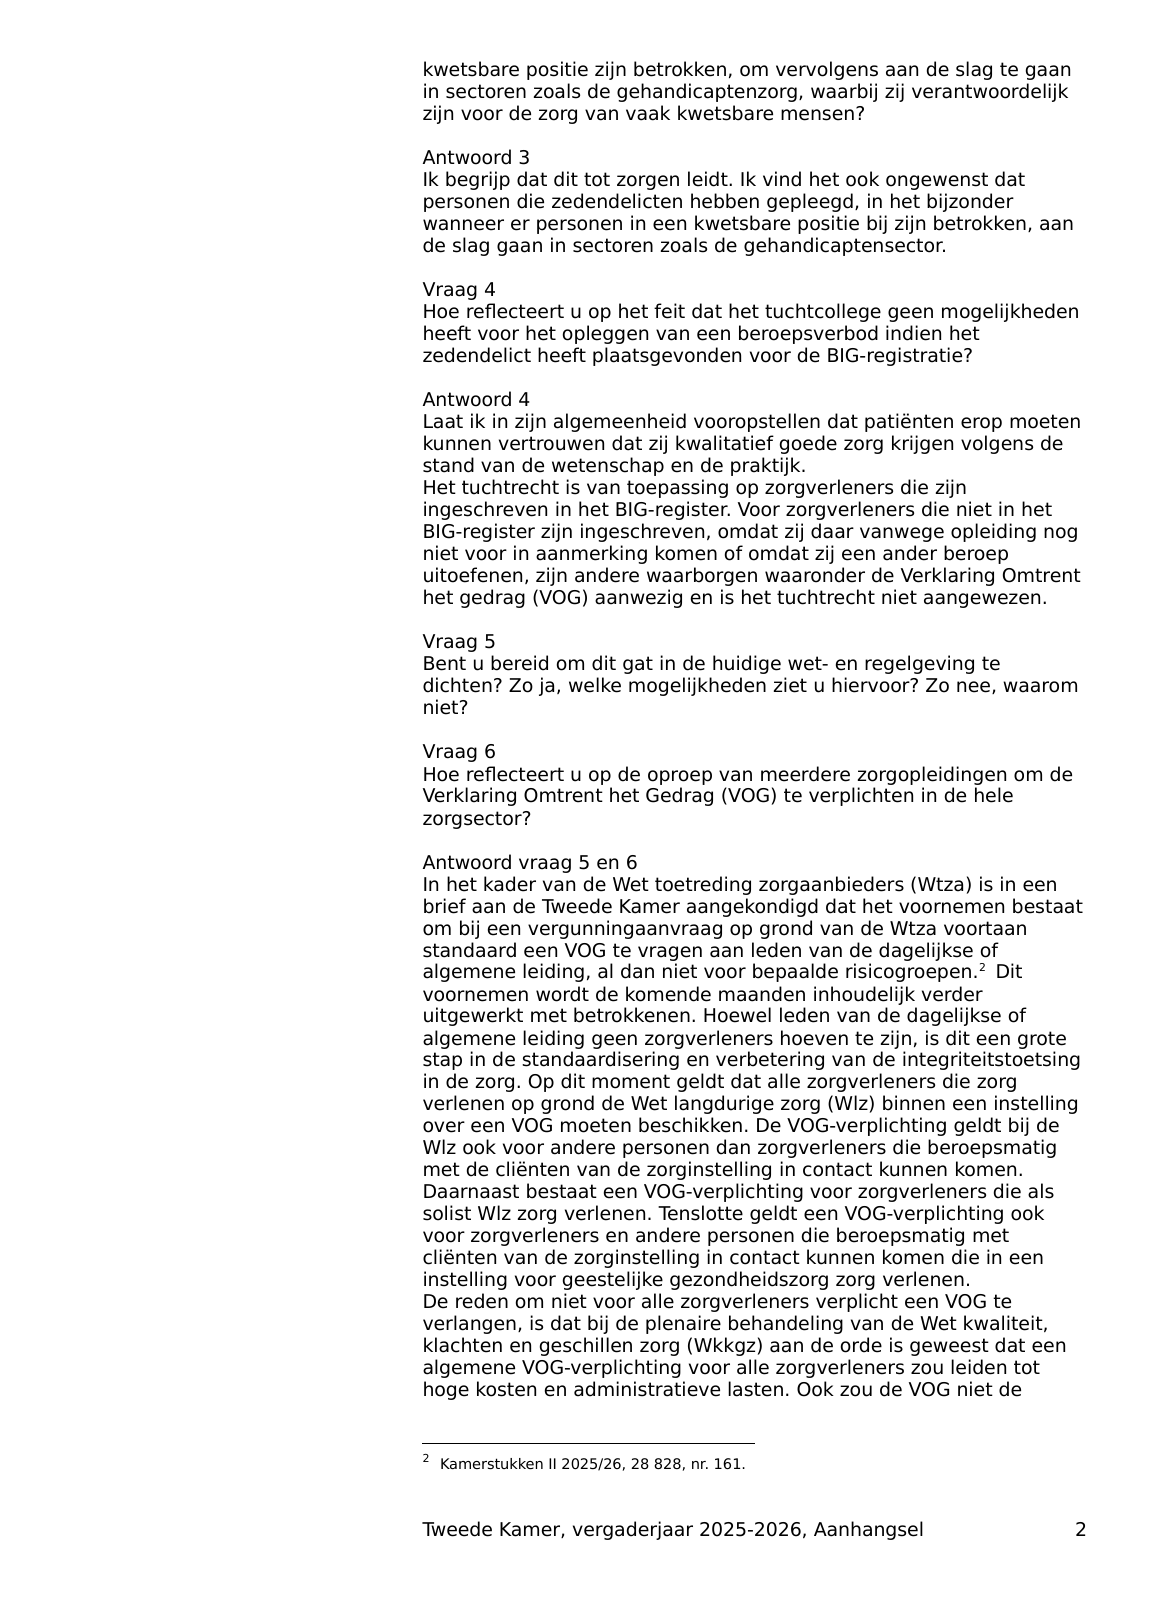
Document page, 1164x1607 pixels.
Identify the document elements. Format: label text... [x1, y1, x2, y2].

text Vraag 6 [422, 741, 1087, 763]
text Antwoord 4 [422, 389, 1087, 411]
text Hoe reflecteert u op de oproep van meerdere zorgopleidingen om de Verklaring Omtrent het Gedrag (VOG) te verplichten in de hele zorgsector? [422, 763, 1087, 829]
text Het tuchtrecht is van toepassing op zorgverleners die zijn ingeschreven in het BIG-register. Voor zorgverleners die niet in het BIG-register zijn ingeschreven, omdat zij daar vanwege opleiding nog niet voor in aanmerking komen of omdat zij een ander beroep uitoefenen, zijn andere waarborgen waaronder de Verklaring Omtrent het gedrag (VOG) aanwezig en is het tuchtrecht niet aangewezen. [422, 477, 1087, 609]
text kwetsbare positie zijn betrokken, om vervolgens aan de slag te gaan in sectoren zoals de gehandicaptenzorg, waarbij zij verantwoordelijk zijn voor de zorg van vaak kwetsbare mensen? [422, 59, 1087, 125]
text Antwoord vraag 5 en 6 [422, 852, 1087, 873]
text Ik begrijp dat dit tot zorgen leidt. Ik vind het ook ongewenst dat personen die zedendelicten hebben gepleegd, in het bijzonder wanneer er personen in een kwetsbare positie bij zijn betrokken, aan de slag gaan in sectoren zoals de gehandicaptensector. [422, 169, 1087, 257]
text Hoe reflecteert u op het feit dat het tuchtcollege geen mogelijkheden heeft voor het opleggen van een beroepsverbod indien het zedendelict heeft plaatsgevonden voor de BIG-registratie? [422, 301, 1087, 367]
text Bent u bereid om dit gat in de huidige wet- en regelgeving te dichten? Zo ja, welke mogelijkheden ziet u hiervoor? Zo nee, waarom niet? [422, 653, 1087, 719]
text Vraag 4 [422, 279, 1087, 301]
text Antwoord 3 [422, 147, 1087, 169]
text Kamerstukken II 2025/26, 28 828, nr. 161. [422, 1452, 1087, 1474]
text Laat ik in zijn algemeenheid vooropstellen dat patiënten erop moeten kunnen vertrouwen dat zij kwalitatief goede zorg krijgen volgens de stand van de wetenschap en de praktijk. [422, 411, 1087, 477]
text In het kader van de Wet toetreding zorgaanbieders (Wtza) is in een brief aan de Tweede Kamer aangekondigd dat het voornemen bestaat om bij een vergunningaanvraag op grond van de Wtza voortaan standaard een VOG te vragen aan leden van de dagelijkse of algemene leiding, al dan niet voor bepaalde risicogroepen. Dit voornemen wordt de komende maanden inhoudelijk verder uitgewerkt met betrokkenen. Hoewel leden van de dagelijkse of algemene leiding geen zorgverleners hoeven te zijn, is dit een grote stap in de standaardisering en verbetering van de integriteitstoetsing in de zorg. Op dit moment geldt dat alle zorgverleners die zorg verlenen op grond de Wet langdurige zorg (Wlz) binnen een instelling over een VOG moeten beschikken. De VOG-verplichting geldt bij de Wlz ook voor andere personen dan zorgverleners die beroepsmatig met de cliënten van de zorginstelling in contact kunnen komen. Daarnaast bestaat een VOG-verplichting voor zorgverleners die als solist Wlz zorg verlenen. Tenslotte geldt een VOG-verplichting ook voor zorgverleners en andere personen die beroepsmatig met cliënten van de zorginstelling in contact kunnen komen die in een instelling voor geestelijke gezondheidszorg zorg verlenen. [422, 873, 1087, 1291]
text Vraag 5 [422, 631, 1087, 653]
text De reden om niet voor alle zorgverleners verplicht een VOG te verlangen, is dat bij de plenaire behandeling van de Wet kwaliteit, klachten en geschillen zorg (Wkkgz) aan de orde is geweest dat een algemene VOG-verplichting voor alle zorgverleners zou leiden tot hoge kosten en administratieve lasten. Ook zou de VOG niet de [422, 1291, 1087, 1401]
